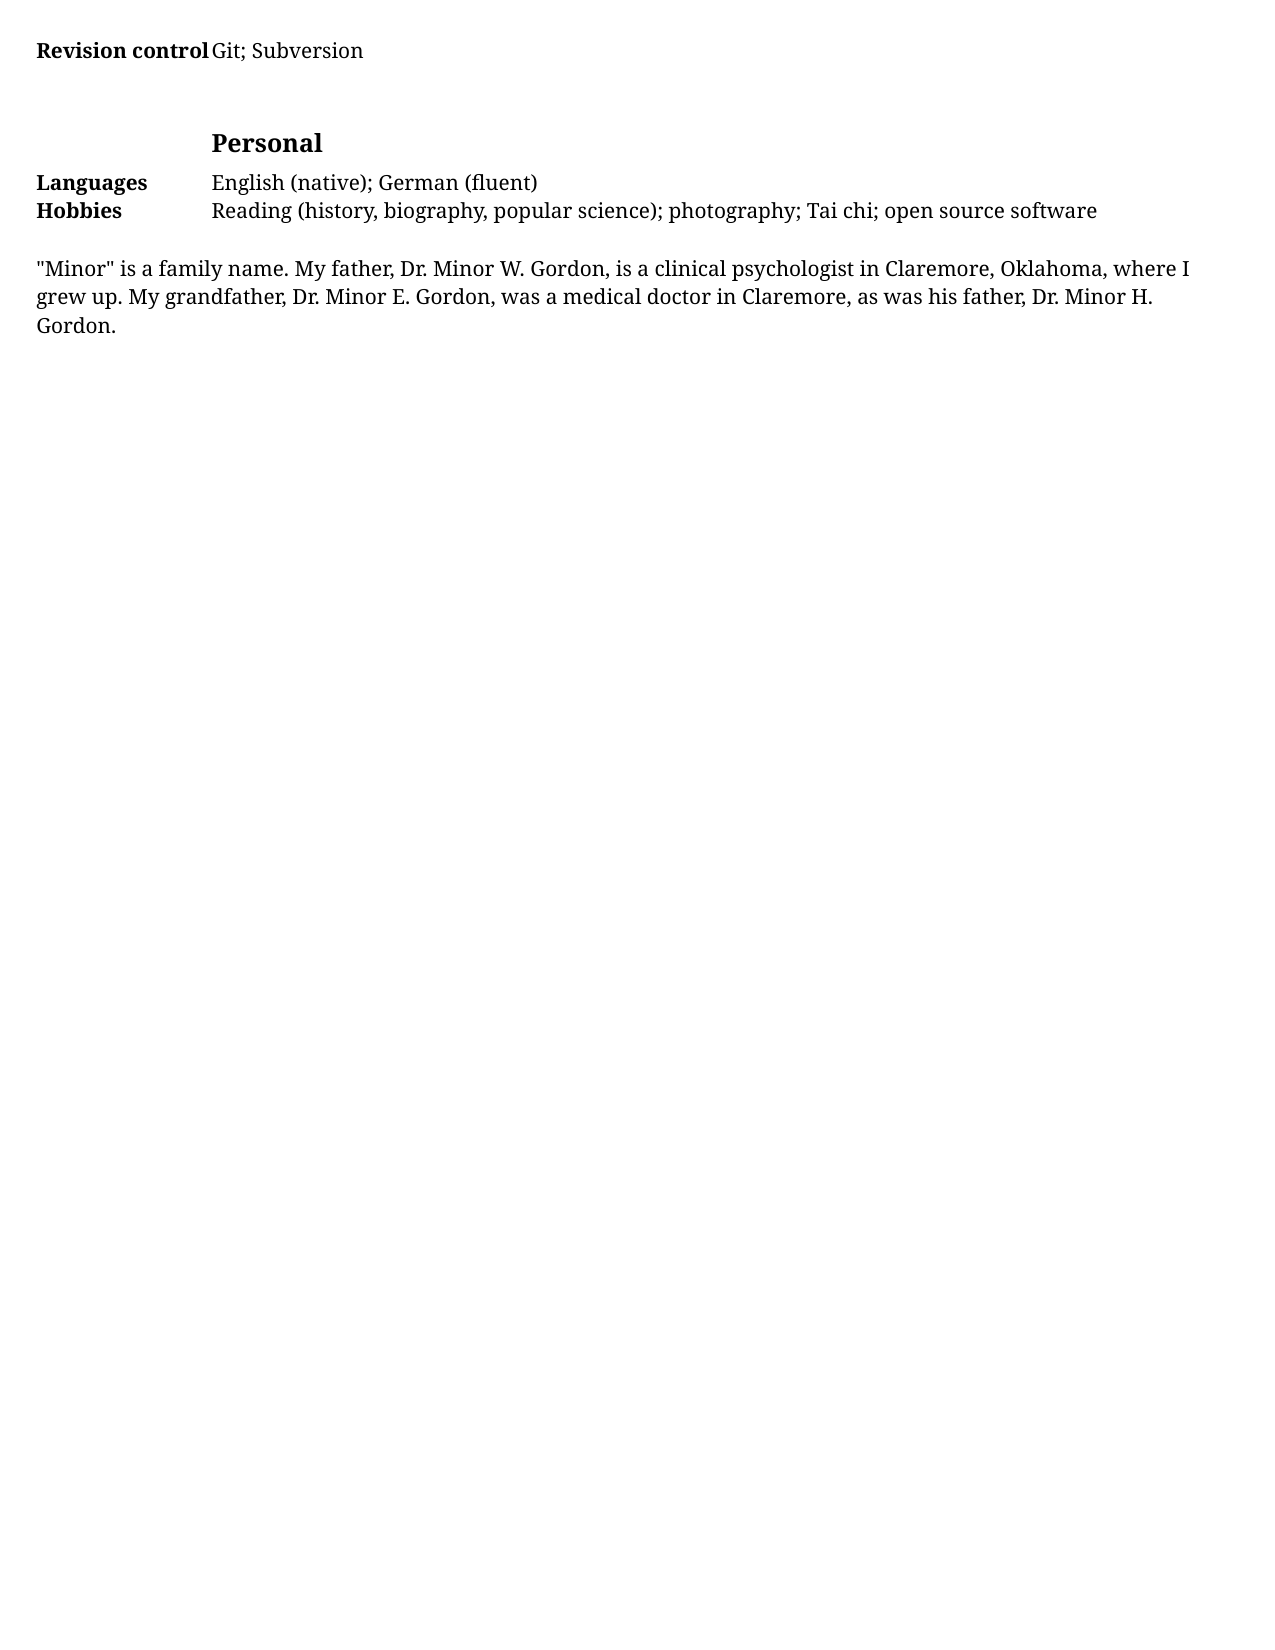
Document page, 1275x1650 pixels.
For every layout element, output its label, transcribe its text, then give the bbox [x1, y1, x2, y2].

table_header Personal [211, 125, 1240, 168]
table_cell Hobbies [36, 197, 211, 225]
table_cell English (native); German (fluent) [211, 168, 1240, 197]
table_cell Git; Subversion [211, 36, 1240, 68]
table_cell Languages [36, 168, 211, 197]
table_header [36, 125, 211, 168]
text "Minor" is a family name. My father, Dr. Minor W. Gordon, is a clinical psychologist in Claremore, Oklahoma, where I grew up. My grandfather, Dr. Minor E. Gordon, was a medical doctor in Claremore, as was his father, Dr. Minor H. Gordon. [36, 254, 1239, 339]
table_cell Revision control [36, 36, 211, 68]
table_cell Reading (history, biography, popular science); photography; Tai chi; open source software [211, 197, 1240, 225]
